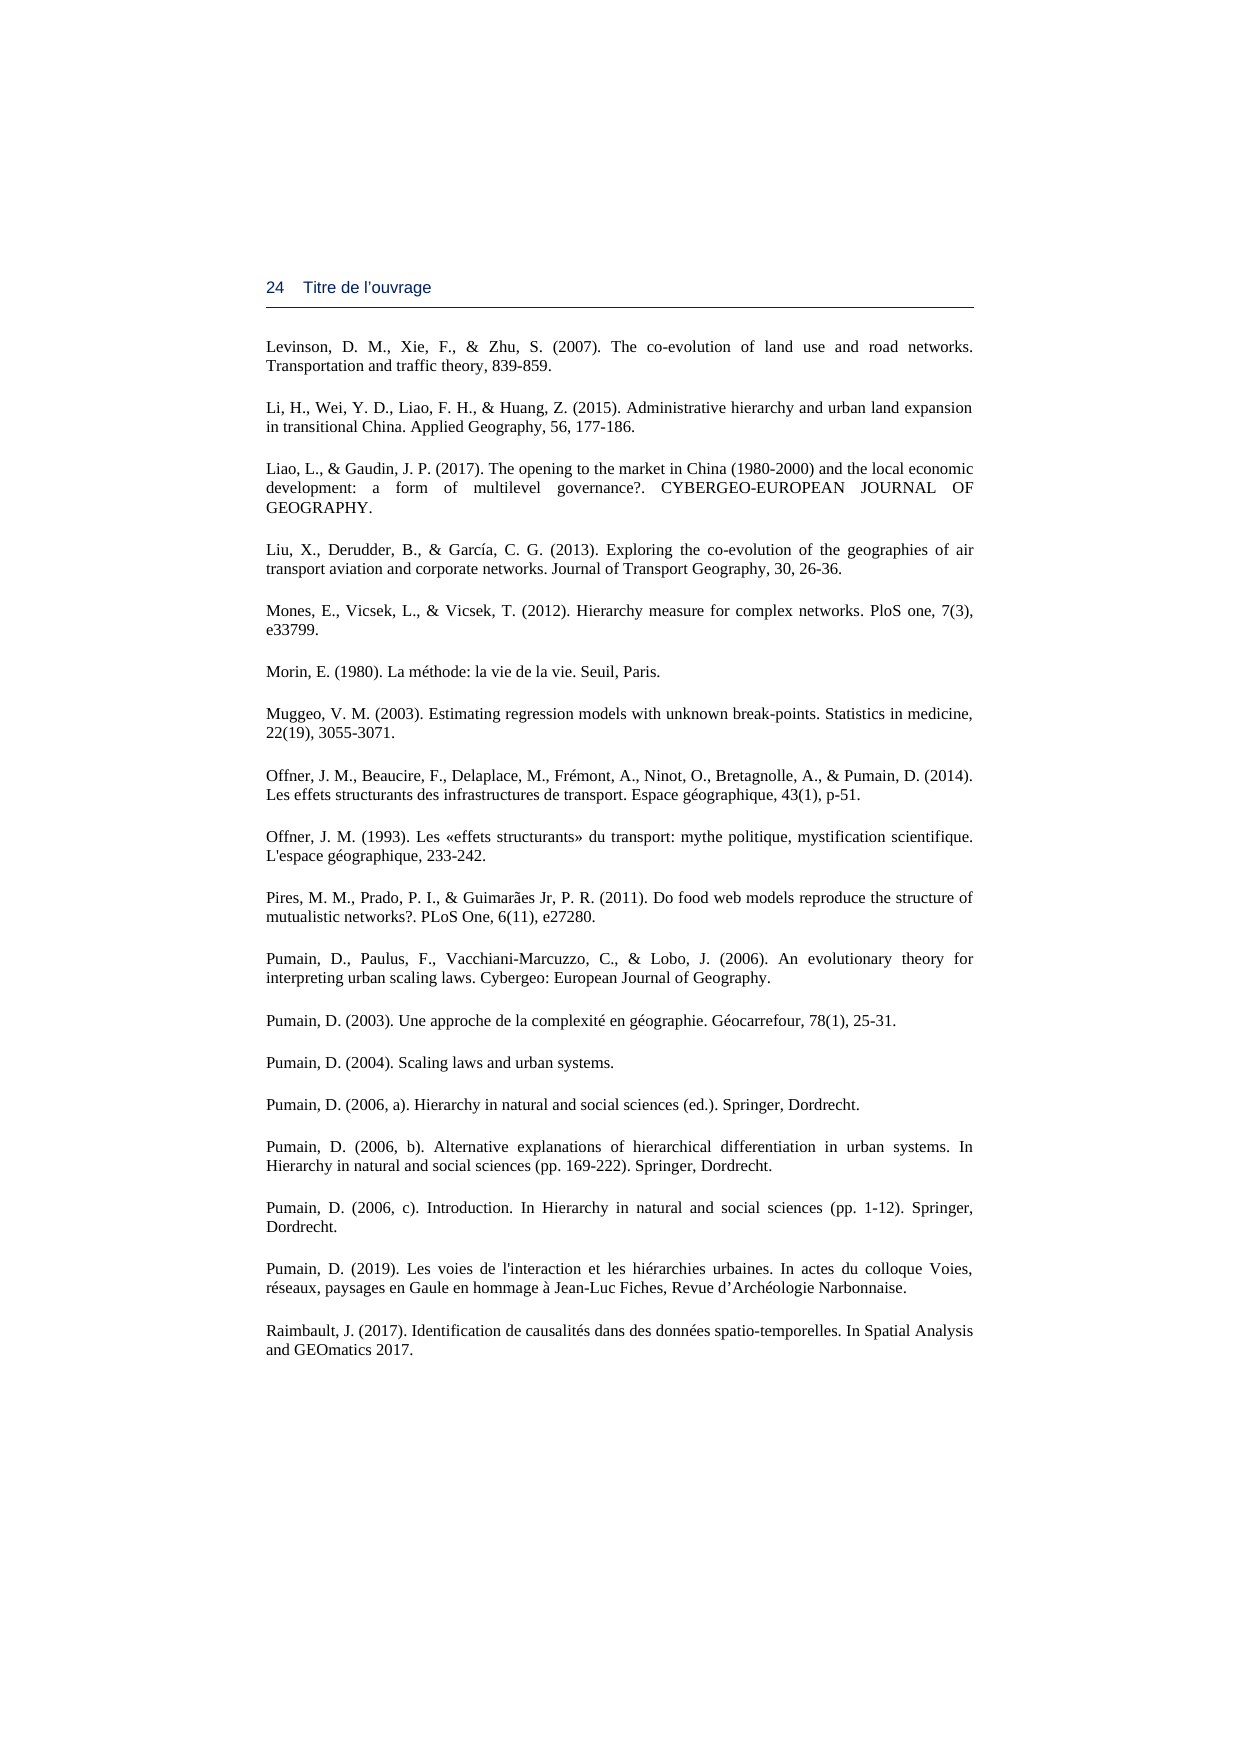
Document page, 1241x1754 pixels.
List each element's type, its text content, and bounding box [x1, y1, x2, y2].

text Offner, J. M. (1993). Les «effets structurants» du transport: mythe politique, mystification scientifique. L'espace géographique, 233-242. [266, 827, 974, 865]
text Liao, L., & Gaudin, J. P. (2017). The opening to the market in China (1980-2000) and the local economic development: a form of multilevel governance?. CYBERGEO-EUROPEAN JOURNAL OF GEOGRAPHY. [266, 459, 974, 517]
text Pumain, D., Paulus, F., Vacchiani-Marcuzzo, C., & Lobo, J. (2006). An evolutionary theory for interpreting urban scaling laws. Cybergeo: European Journal of Geography. [266, 949, 974, 987]
text Pumain, D. (2004). Scaling laws and urban systems. [266, 1052, 974, 1072]
text Pumain, D. (2019). Les voies de l'interaction et les hiérarchies urbaines. In actes du colloque Voies, réseaux, paysages en Gaule en hommage à Jean-Luc Fiches, Revue d’Archéologie Narbonnaise. [266, 1259, 974, 1297]
text Pumain, D. (2003). Une approche de la complexité en géographie. Géocarrefour, 78(1), 25-31. [266, 1010, 974, 1029]
text Pumain, D. (2006, b). Alternative explanations of hierarchical differentiation in urban systems. In Hierarchy in natural and social sciences (pp. 169-222). Springer, Dordrecht. [266, 1137, 974, 1175]
text Morin, E. (1980). La méthode: la vie de la vie. Seuil, Paris. [266, 662, 974, 681]
text Pires, M. M., Prado, P. I., & Guimarães Jr, P. R. (2011). Do food web models reproduce the structure of mutualistic networks?. PLoS One, 6(11), e27280. [266, 888, 974, 926]
text Offner, J. M., Beaucire, F., Delaplace, M., Frémont, A., Ninot, O., Bretagnolle, A., & Pumain, D. (2014). Les effets structurants des infrastructures de transport. Espace géographique, 43(1), p-51. [266, 765, 974, 804]
text Muggeo, V. M. (2003). Estimating regression models with unknown break‐points. Statistics in medicine, 22(19), 3055-3071. [266, 704, 974, 742]
text Liu, X., Derudder, B., & García, C. G. (2013). Exploring the co-evolution of the geographies of air transport aviation and corporate networks. Journal of Transport Geography, 30, 26-36. [266, 539, 974, 578]
text Levinson, D. M., Xie, F., & Zhu, S. (2007). The co-evolution of land use and road networks. Transportation and traffic theory, 839-859. [266, 337, 974, 375]
text Mones, E., Vicsek, L., & Vicsek, T. (2012). Hierarchy measure for complex networks. PloS one, 7(3), e33799. [266, 601, 974, 639]
text Pumain, D. (2006, a). Hierarchy in natural and social sciences (ed.). Springer, Dordrecht. [266, 1094, 974, 1114]
text Li, H., Wei, Y. D., Liao, F. H., & Huang, Z. (2015). Administrative hierarchy and urban land expansion in transitional China. Applied Geography, 56, 177-186. [266, 398, 974, 436]
text Pumain, D. (2006, c). Introduction. In Hierarchy in natural and social sciences (pp. 1-12). Springer, Dordrecht. [266, 1198, 974, 1236]
text Raimbault, J. (2017). Identification de causalités dans des données spatio-temporelles. In Spatial Analysis and GEOmatics 2017. [266, 1320, 974, 1359]
